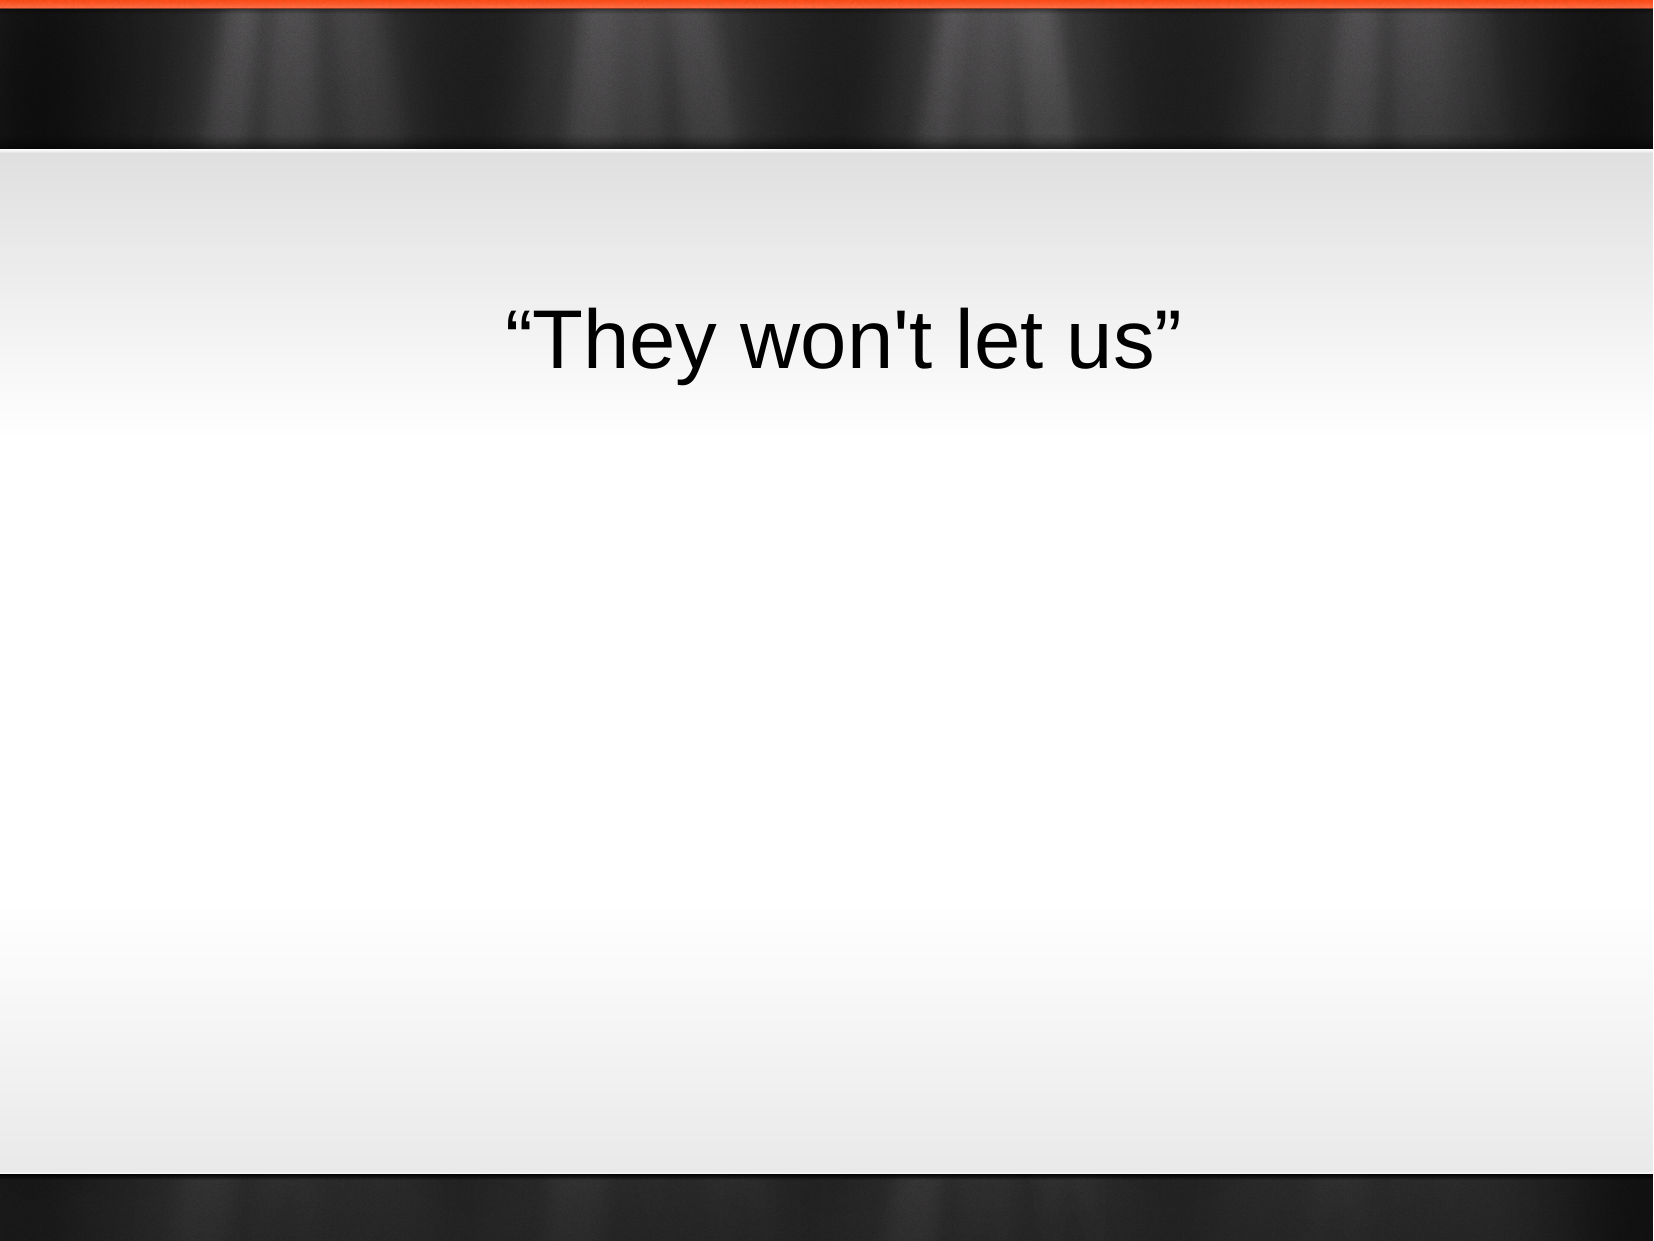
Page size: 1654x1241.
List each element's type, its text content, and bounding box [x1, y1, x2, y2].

subtitle “They won't let us” [100, 6, 1588, 1125]
picture [0, 0, 1653, 1241]
